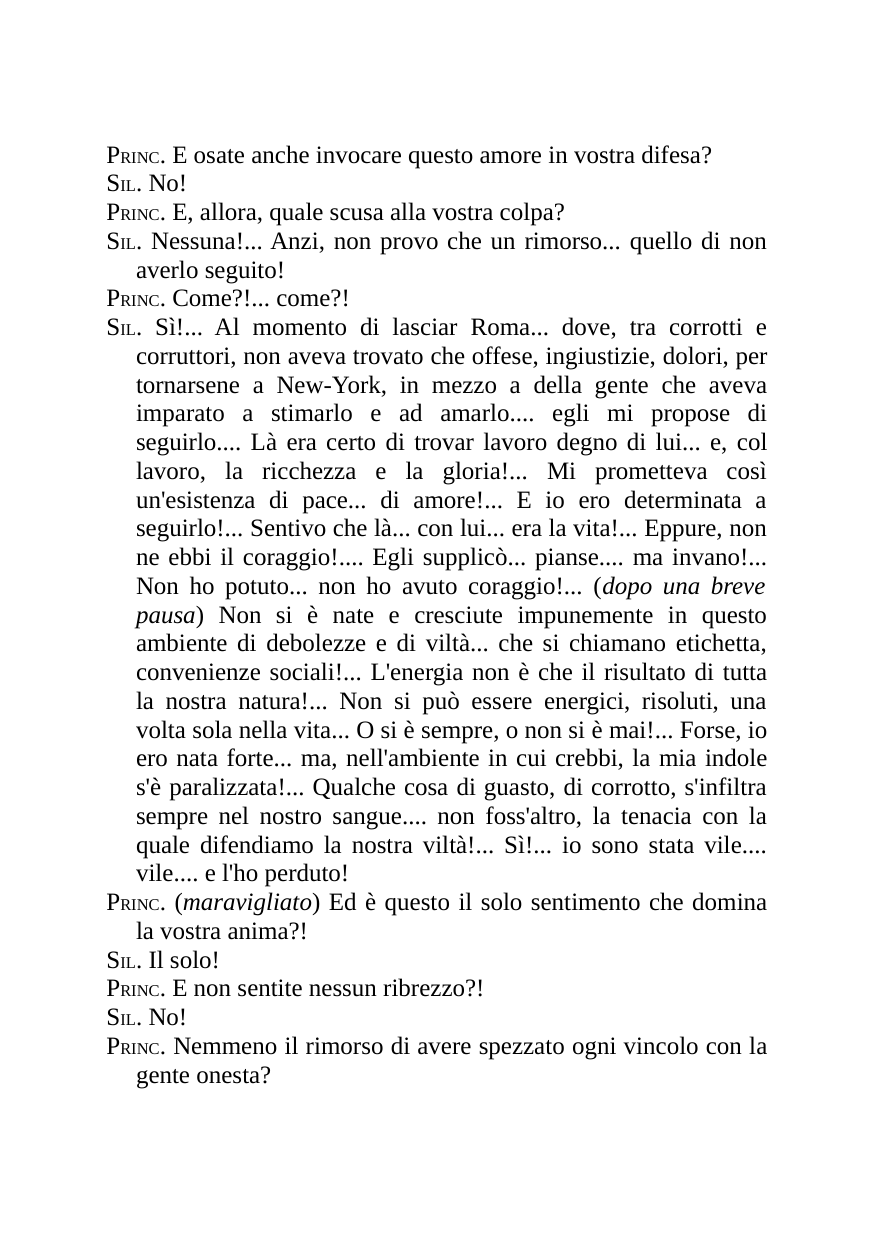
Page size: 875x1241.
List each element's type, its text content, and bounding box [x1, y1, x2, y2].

text Princ. Nemmeno il rimorso di avere spezzato ogni vincolo con la gente onesta? [106, 1031, 768, 1088]
text Sil. Il solo! [106, 945, 768, 973]
text Princ. E osate anche invocare questo amore in vostra difesa? [106, 140, 768, 168]
text Princ. (maravigliato) Ed è questo il solo sentimento che domina la vostra anima?! [106, 887, 768, 945]
text Sil. Sì!... Al momento di lasciar Roma... dove, tra corrotti e corruttori, non aveva trovato che offese, ingiustizie, dolori, per tornarsene a New-York, in mezzo a della gente che aveva imparato a stimarlo e ad amarlo.... egli mi propose di seguirlo.... Là era certo di trovar lavoro degno di lui... e, col lavoro, la ricchezza e la gloria!... Mi prometteva così un'esistenza di pace... di amore!... E io ero determinata a seguirlo!... Sentivo che là... con lui... era la vita!... Eppure, non ne ebbi il coraggio!.... Egli supplicò... pianse.... ma invano!... Non ho potuto... non ho avuto coraggio!... (dopo una breve pausa) Non si è nate e cresciute impunemente in questo ambiente di debolezze e di viltà... che si chiamano etichetta, convenienze sociali!... L'energia non è che il risultato di tutta la nostra natura!... Non si può essere energici, risoluti, una volta sola nella vita... O si è sempre, o non si è mai!... Forse, io ero nata forte... ma, nell'ambiente in cui crebbi, la mia indole s'è paralizzata!... Qualche cosa di guasto, di corrotto, s'infiltra sempre nel nostro sangue.... non foss'altro, la tenacia con la quale difendiamo la nostra viltà!... Sì!... io sono stata vile.... vile.... e l'ho perduto! [106, 312, 768, 887]
text Sil. No! [106, 1002, 768, 1031]
text Princ. E, allora, quale scusa alla vostra colpa? [106, 197, 768, 226]
text Princ. E non sentite nessun ribrezzo?! [106, 973, 768, 1002]
text Sil. Nessuna!... Anzi, non provo che un rimorso... quello di non averlo seguito! [106, 226, 768, 283]
text Princ. Come?!... come?! [106, 283, 768, 312]
text Sil. No! [106, 168, 768, 197]
